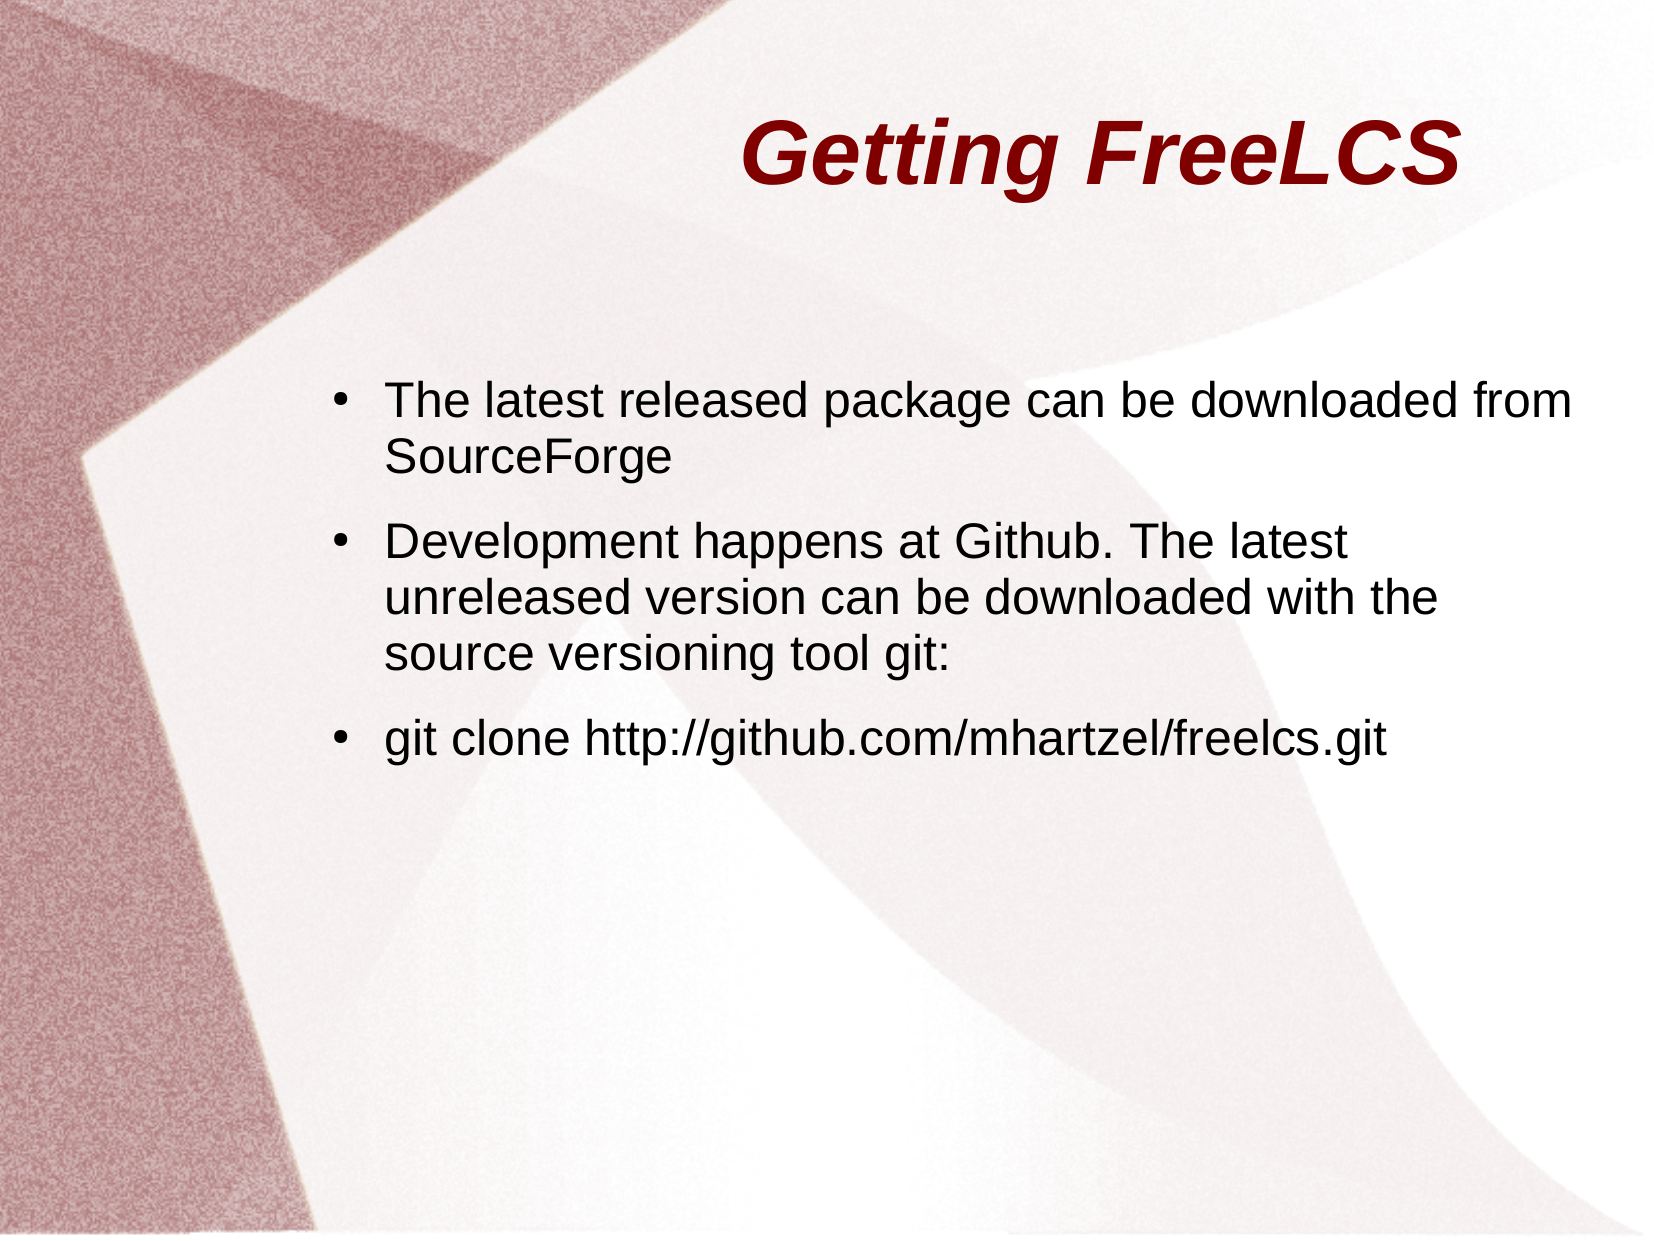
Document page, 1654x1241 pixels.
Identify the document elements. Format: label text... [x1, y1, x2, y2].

picture [0, 0, 1654, 1241]
title Getting FreeLCS [596, 49, 1607, 257]
list The latest released package can be downloaded from SourceForge Development happens at Github. The latest unreleased version can be downloaded with the source versioning tool git: git clone http://github.com/mhartzel/freelcs.git [314, 372, 1590, 1092]
